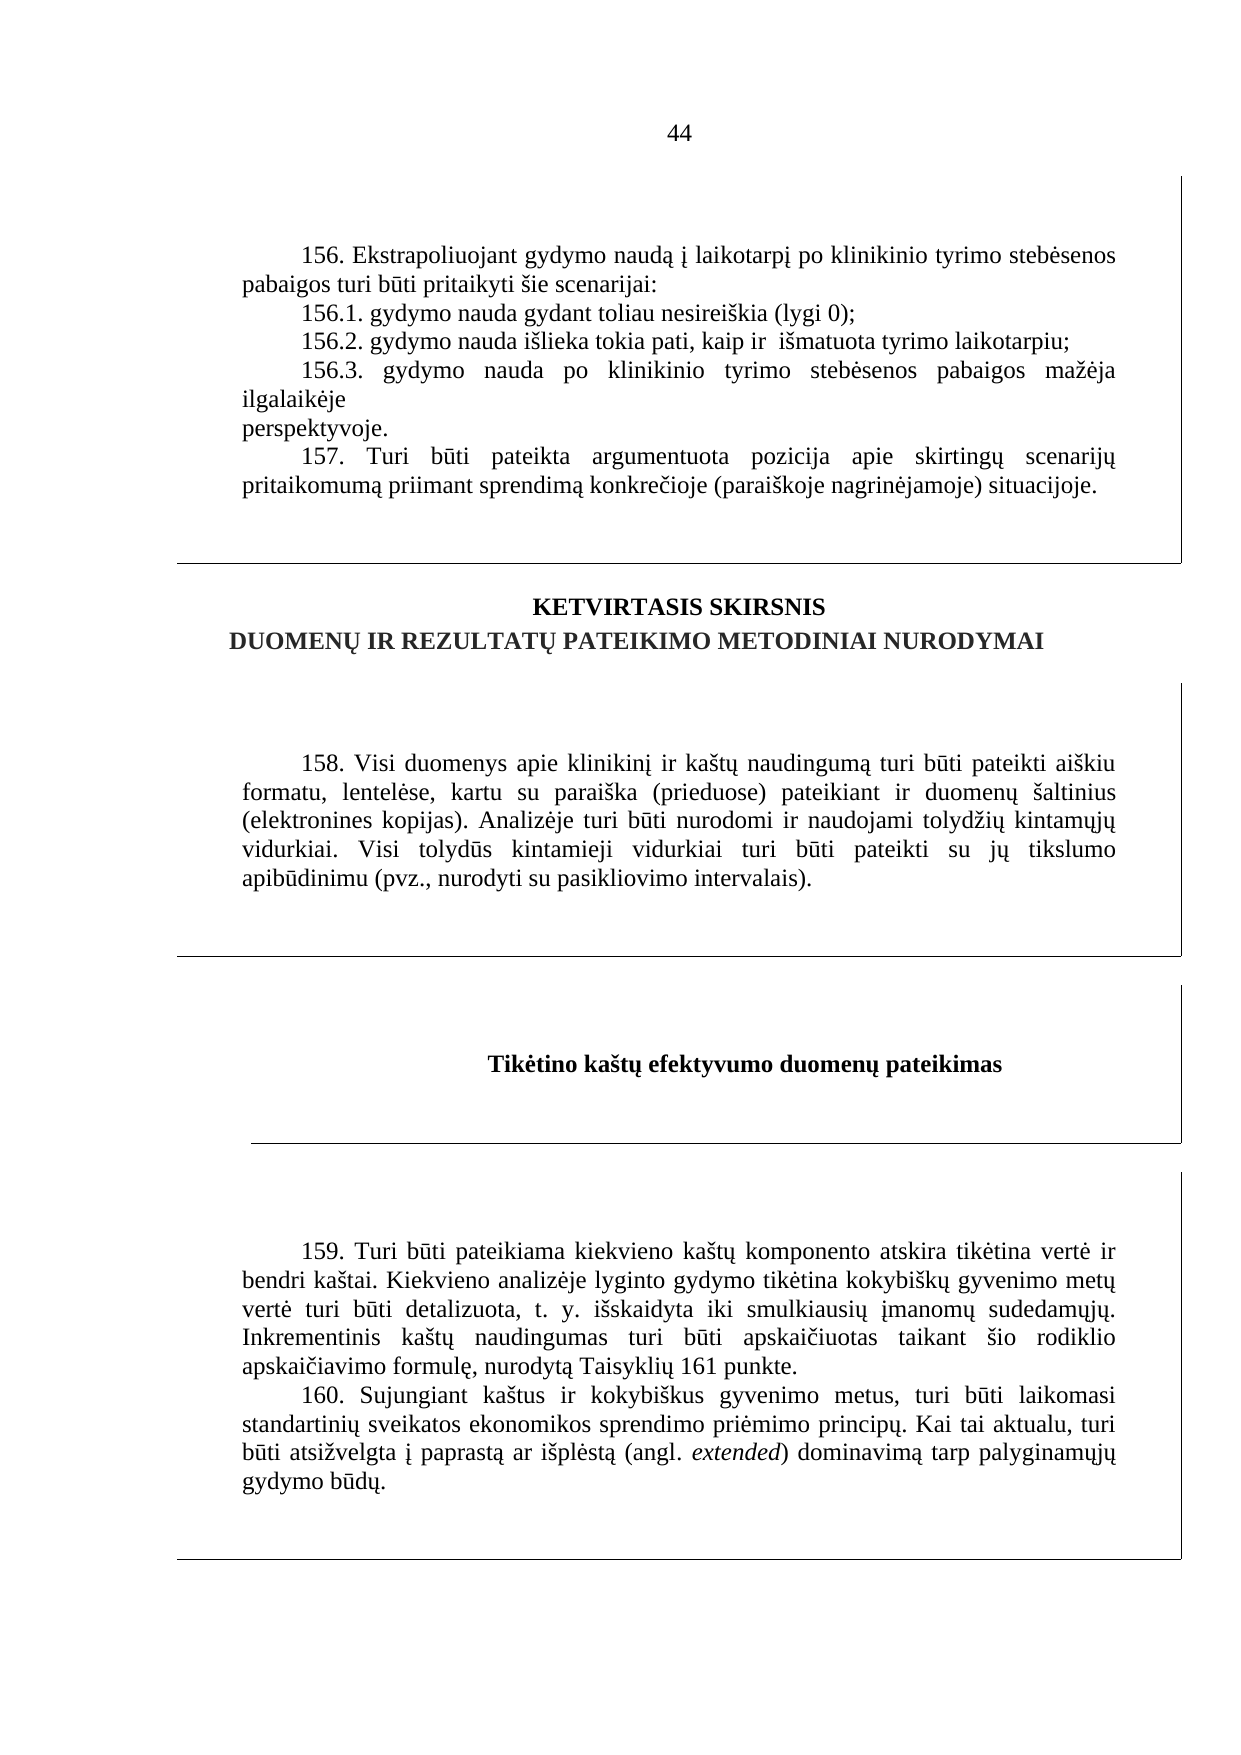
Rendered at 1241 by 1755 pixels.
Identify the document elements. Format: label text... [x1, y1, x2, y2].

text perspektyvoje. [177, 413, 1181, 441]
text 156.3. gydymo nauda po klinikinio tyrimo stebėsenos pabaigos mažėja ilgalaikėje [177, 355, 1181, 413]
text 158. Visi duomenys apie klinikinį ir kaštų naudingumą turi būti pateikti aiškiu formatu, lentelėse, kartu su paraiška (prieduose) pateikiant ir duomenų šaltinius (elektronines kopijas). Analizėje turi būti nurodomi ir naudojami tolydžių kintamųjų vidurkiai. Visi tolydūs kintamieji vidurkiai turi būti pateikti su jų tikslumo apibūdinimu (pvz., nurodyti su pasikliovimo intervalais). [177, 683, 1181, 956]
subtitle DUOMENŲ IR REZULTATŲ PATEIKIMO METODINIAI NURODYMAI [177, 626, 1181, 654]
subtitle Tikėtino kaštų efektyvumo duomenų pateikimas [251, 985, 1181, 1143]
text 156. Ekstrapoliuojant gydymo naudą į laikotarpį po klinikinio tyrimo stebėsenos pabaigos turi būti pritaikyti šie scenarijai: [177, 176, 1181, 298]
text 159. Turi būti pateikiama kiekvieno kaštų komponento atskira tikėtina vertė ir bendri kaštai. Kiekvieno analizėje lyginto gydymo tikėtina kokybiškų gyvenimo metų vertė turi būti detalizuota, t. y. išskaidyta iki smulkiausių įmanomų sudedamųjų. Inkrementinis kaštų naudingumas turi būti apskaičiuotas taikant šio rodiklio apskaičiavimo formulę, nurodytą Taisyklių 161 punkte. [177, 1172, 1181, 1380]
text 156.2. gydymo nauda išlieka tokia pati, kaip ir išmatuota tyrimo laikotarpiu; [177, 326, 1181, 355]
text KETVIRTASIS SKIRSNIS [177, 592, 1181, 621]
text 156.1. gydymo nauda gydant toliau nesireiškia (lygi 0); [177, 298, 1181, 326]
text 160. Sujungiant kaštus ir kokybiškus gyvenimo metus, turi būti laikomasi standartinių sveikatos ekonomikos sprendimo priėmimo principų. Kai tai aktualu, turi būti atsižvelgta į paprastą ar išplėstą (angl. extended) dominavimą tarp palyginamųjų gydymo būdų. [177, 1380, 1181, 1559]
text 157. Turi būti pateikta argumentuota pozicija apie skirtingų scenarijų pritaikomumą priimant sprendimą konkrečioje (paraiškoje nagrinėjamoje) situacijoje. [177, 441, 1181, 563]
